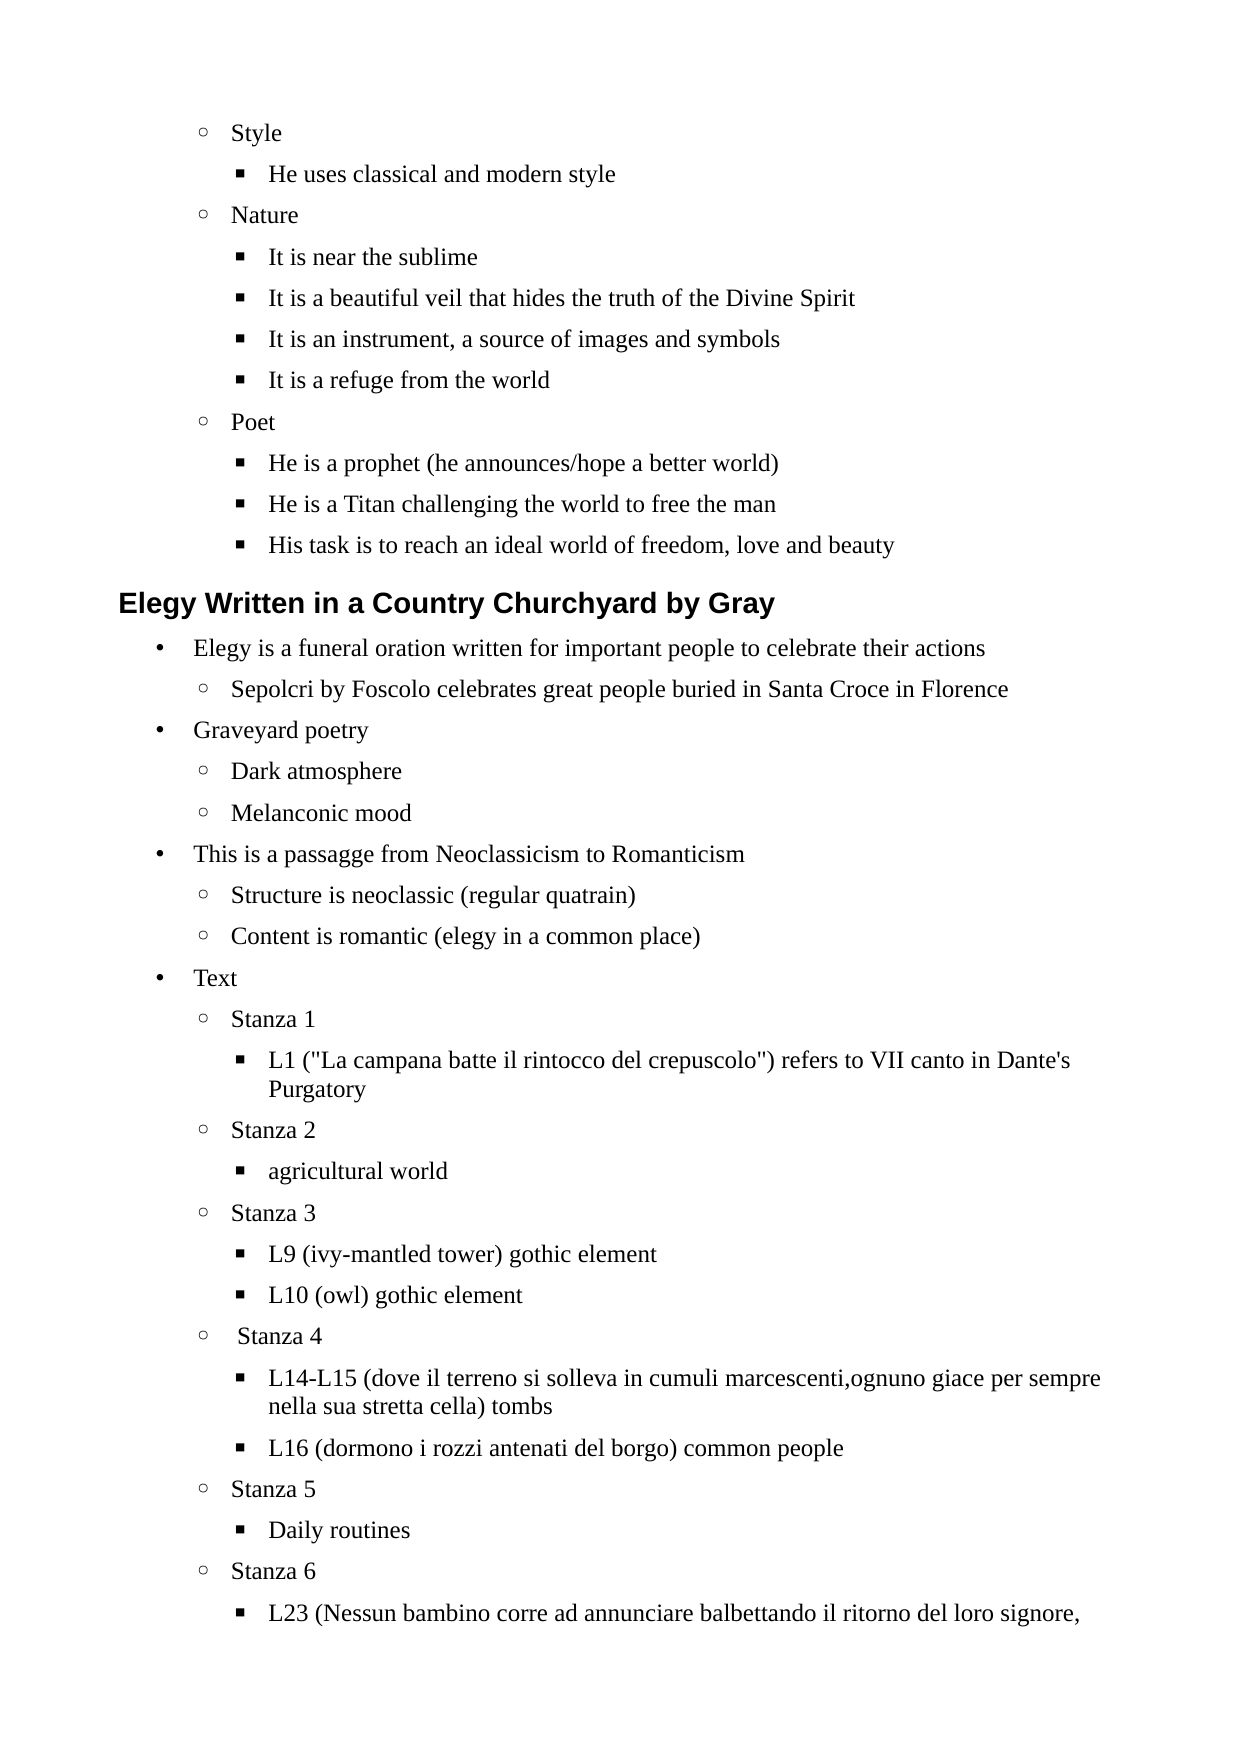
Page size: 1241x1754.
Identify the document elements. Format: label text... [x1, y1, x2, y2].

list Stanza 5 [193, 1474, 1122, 1503]
list Nature [193, 201, 1122, 229]
list Stanza 3 [193, 1198, 1122, 1226]
list He is a Titan challenging the world to free the man [231, 489, 1122, 518]
list Style [193, 118, 1122, 147]
list Melanconic mood [193, 798, 1122, 826]
list Content is romantic (elegy in a common place) [193, 921, 1122, 950]
list Sepolcri by Foscolo celebrates great people buried in Santa Croce in Florence [193, 674, 1122, 703]
list Elegy is a funeral oration written for important people to celebrate their actions [156, 633, 1122, 661]
subtitle Elegy Written in a Country Churchyard by Gray [118, 586, 1122, 620]
list It is an instrument, a source of images and symbols [231, 324, 1122, 353]
list Stanza 1 [193, 1004, 1122, 1033]
list Stanza 2 [193, 1115, 1122, 1144]
list Graveyard poetry [156, 715, 1122, 744]
list Poet [193, 407, 1122, 436]
list His task is to reach an ideal world of freedom, love and beauty [231, 531, 1122, 559]
list Text [156, 963, 1122, 991]
list L16 (dormono i rozzi antenati del borgo) common people [231, 1433, 1122, 1461]
list L9 (ivy-mantled tower) gothic element [231, 1239, 1122, 1268]
list Dark atmosphere [193, 756, 1122, 785]
list Stanza 4 [193, 1321, 1122, 1350]
list L1 ("La campana batte il rintocco del crepuscolo") refers to VII canto in Dante's Purgatory [231, 1045, 1122, 1103]
list It is a beautiful veil that hides the truth of the Divine Spirit [231, 283, 1122, 312]
list L10 (owl) gothic element [231, 1280, 1122, 1309]
list L14-L15 (dove il terreno si solleva in cumuli marcescenti,ognuno giace per sempre nella sua stretta cella) tombs [231, 1363, 1122, 1420]
list L23 (Nessun bambino corre ad annunciare balbettando il ritorno del loro signore, [231, 1598, 1122, 1626]
list agricultural world [231, 1156, 1122, 1185]
list This is a passagge from Neoclassicism to Romanticism [156, 839, 1122, 868]
list Structure is neoclassic (regular quatrain) [193, 880, 1122, 909]
list It is a refuge from the world [231, 366, 1122, 394]
list It is near the sublime [231, 242, 1122, 271]
list He uses classical and modern style [231, 159, 1122, 188]
list Daily routines [231, 1515, 1122, 1544]
list He is a prophet (he announces/hope a better world) [231, 448, 1122, 477]
list Stanza 6 [193, 1556, 1122, 1585]
